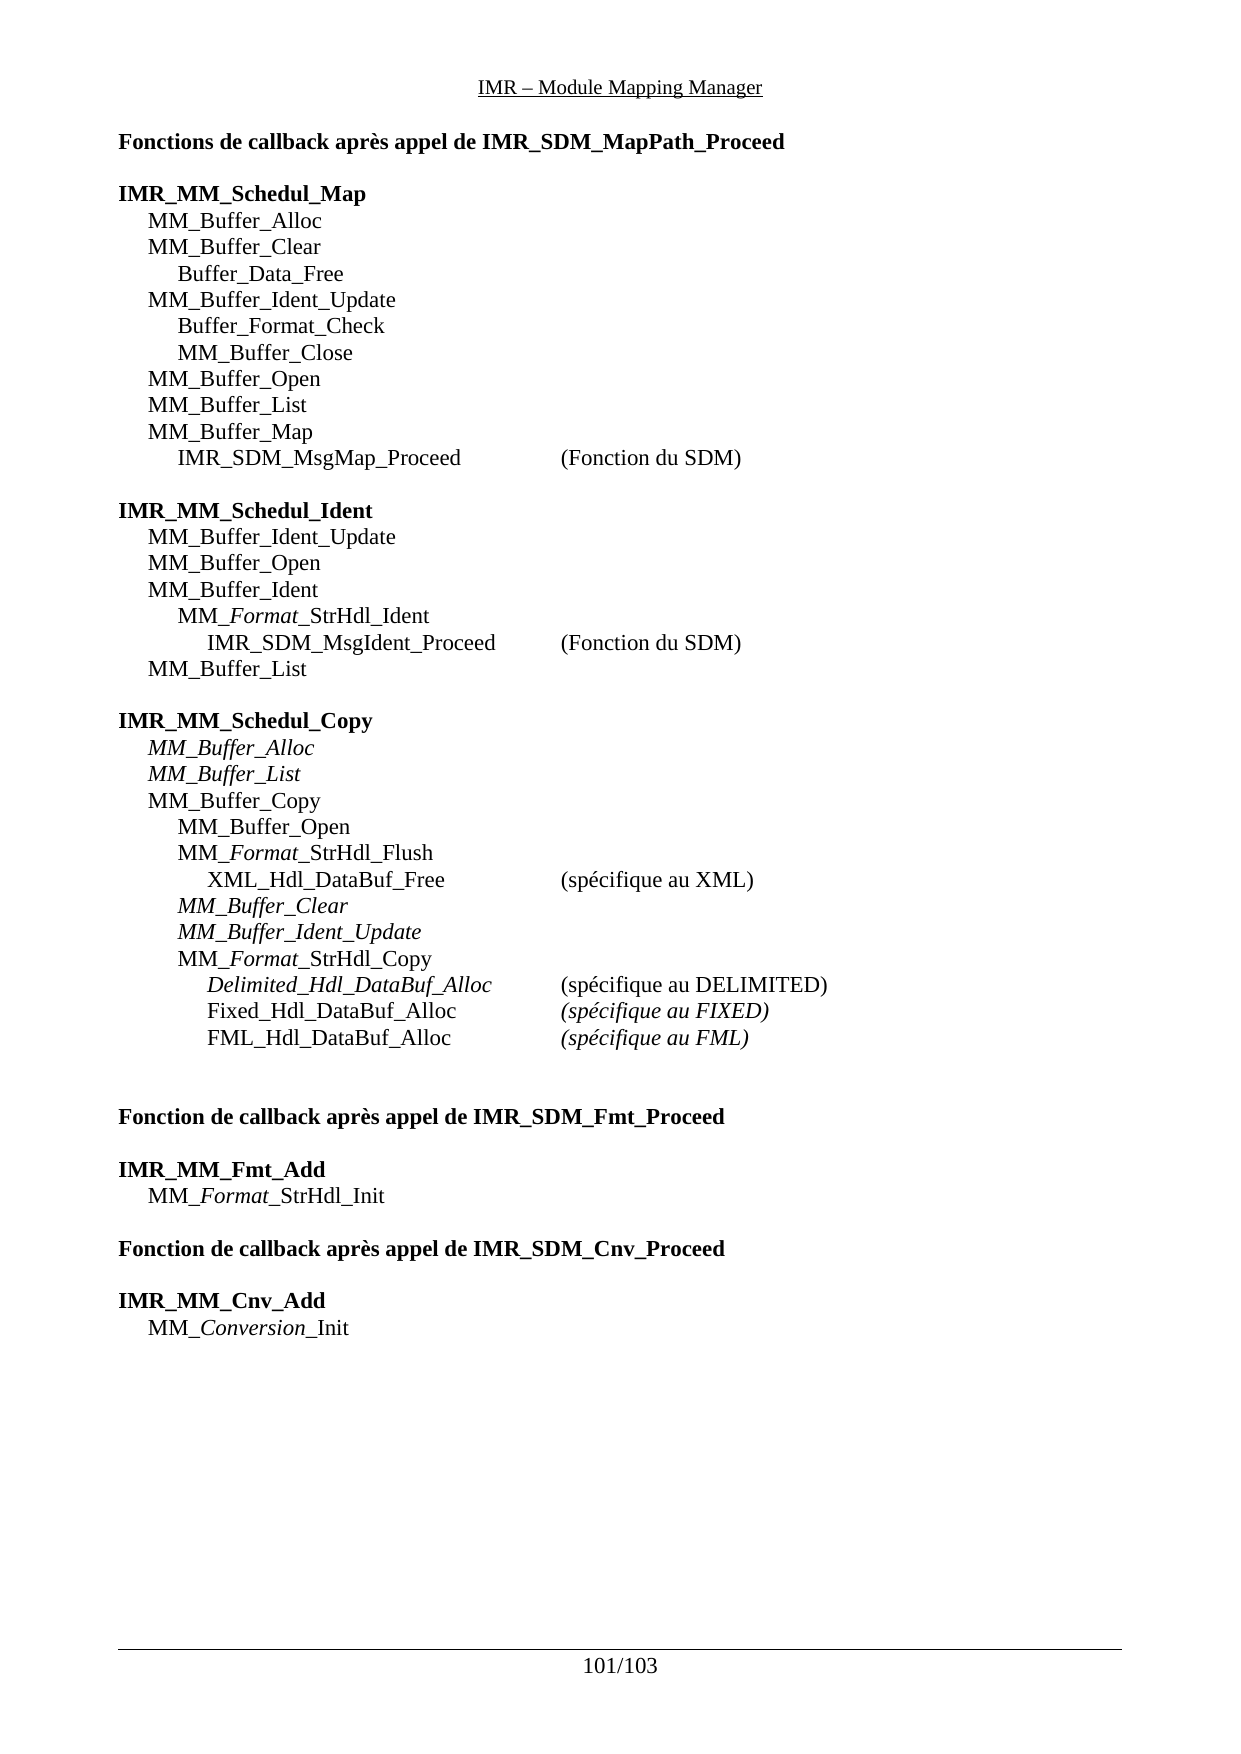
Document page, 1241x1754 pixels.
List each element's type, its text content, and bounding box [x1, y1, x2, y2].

text MM_Buffer_Close [177, 339, 1122, 365]
text MM_Buffer_List [148, 391, 1122, 418]
text Buffer_Format_Check [177, 312, 1122, 339]
text MM_Buffer_Open [177, 813, 1122, 839]
text MM_Format_StrHdl_Ident [177, 602, 1122, 628]
text MM_Format_StrHdl_Flush [177, 839, 1122, 866]
text MM_Buffer_List [148, 655, 1122, 681]
text MM_Conversion_Init [148, 1314, 1122, 1340]
text Fonction de callback après appel de IMR_SDM_Cnv_Proceed [118, 1235, 1122, 1261]
text Delimited_Hdl_DataBuf_Alloc (spécifique au DELIMITED) [207, 971, 1122, 997]
text IMR_MM_Schedul_Ident [118, 497, 1122, 523]
text Fixed_Hdl_DataBuf_Alloc (spécifique au FIXED) [207, 997, 1122, 1024]
text IMR_MM_Schedul_Copy [118, 708, 1122, 734]
text IMR_MM_Fmt_Add [118, 1156, 1122, 1182]
text Fonctions de callback après appel de IMR_SDM_MapPath_Proceed [118, 128, 1122, 154]
text MM_Buffer_Ident_Update [148, 523, 1122, 549]
text IMR_SDM_MsgIdent_Proceed (Fonction du SDM) [207, 628, 1122, 655]
text MM_Format_StrHdl_Copy [177, 945, 1122, 971]
text Fonction de callback après appel de IMR_SDM_Fmt_Proceed [118, 1103, 1122, 1129]
text MM_Format_StrHdl_Init [148, 1182, 1122, 1208]
text MM_Buffer_Copy [148, 787, 1122, 813]
text MM_Buffer_Alloc [148, 207, 1122, 233]
text MM_Buffer_List [148, 760, 1122, 787]
text MM_Buffer_Ident [148, 576, 1122, 602]
text XML_Hdl_DataBuf_Free (spécifique au XML) [207, 866, 1122, 892]
text MM_Buffer_Ident_Update [148, 286, 1122, 312]
text MM_Buffer_Clear [177, 892, 1122, 918]
text MM_Buffer_Ident_Update [177, 918, 1122, 945]
text IMR_MM_Schedul_Map [118, 181, 1122, 207]
text FML_Hdl_DataBuf_Alloc (spécifique au FML) [207, 1024, 1122, 1050]
text MM_Buffer_Clear [148, 233, 1122, 259]
text MM_Buffer_Alloc [148, 734, 1122, 760]
text MM_Buffer_Map [148, 418, 1122, 444]
text IMR_SDM_MsgMap_Proceed (Fonction du SDM) [177, 444, 1122, 470]
text MM_Buffer_Open [148, 365, 1122, 391]
text Buffer_Data_Free [177, 259, 1122, 286]
text IMR_MM_Cnv_Add [118, 1287, 1122, 1314]
text MM_Buffer_Open [148, 549, 1122, 576]
